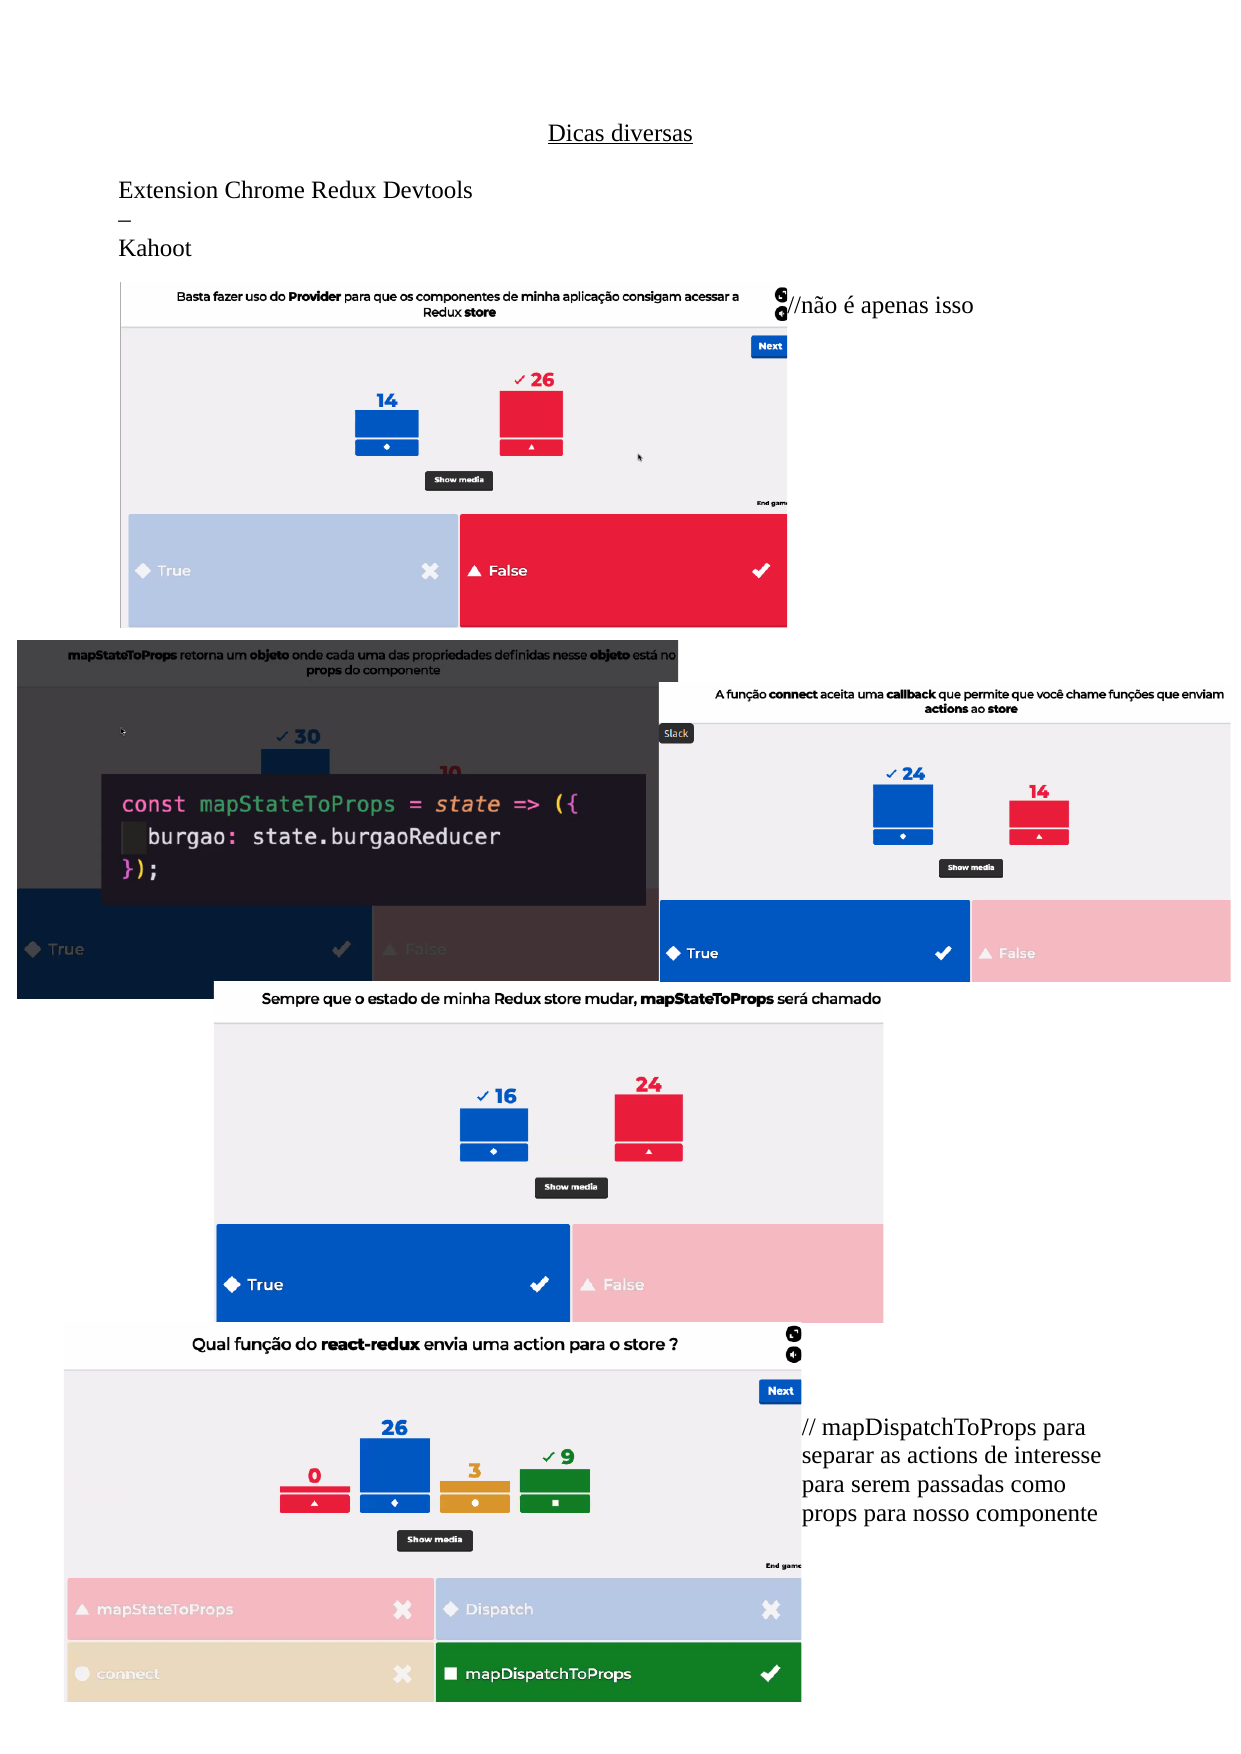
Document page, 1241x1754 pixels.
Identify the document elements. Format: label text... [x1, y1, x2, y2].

text – [118, 204, 1122, 233]
text // mapDispatchToProps para separar as actions de interesse para serem passadas como props para nosso componente [802, 1412, 1122, 1527]
text Kahoot [118, 233, 1122, 262]
text Dicas diversas [118, 118, 1122, 147]
picture [120, 282, 788, 628]
text //não é apenas isso [788, 291, 1122, 319]
text Extension Chrome Redux Devtools [118, 147, 1122, 204]
picture [17, 640, 1231, 1702]
